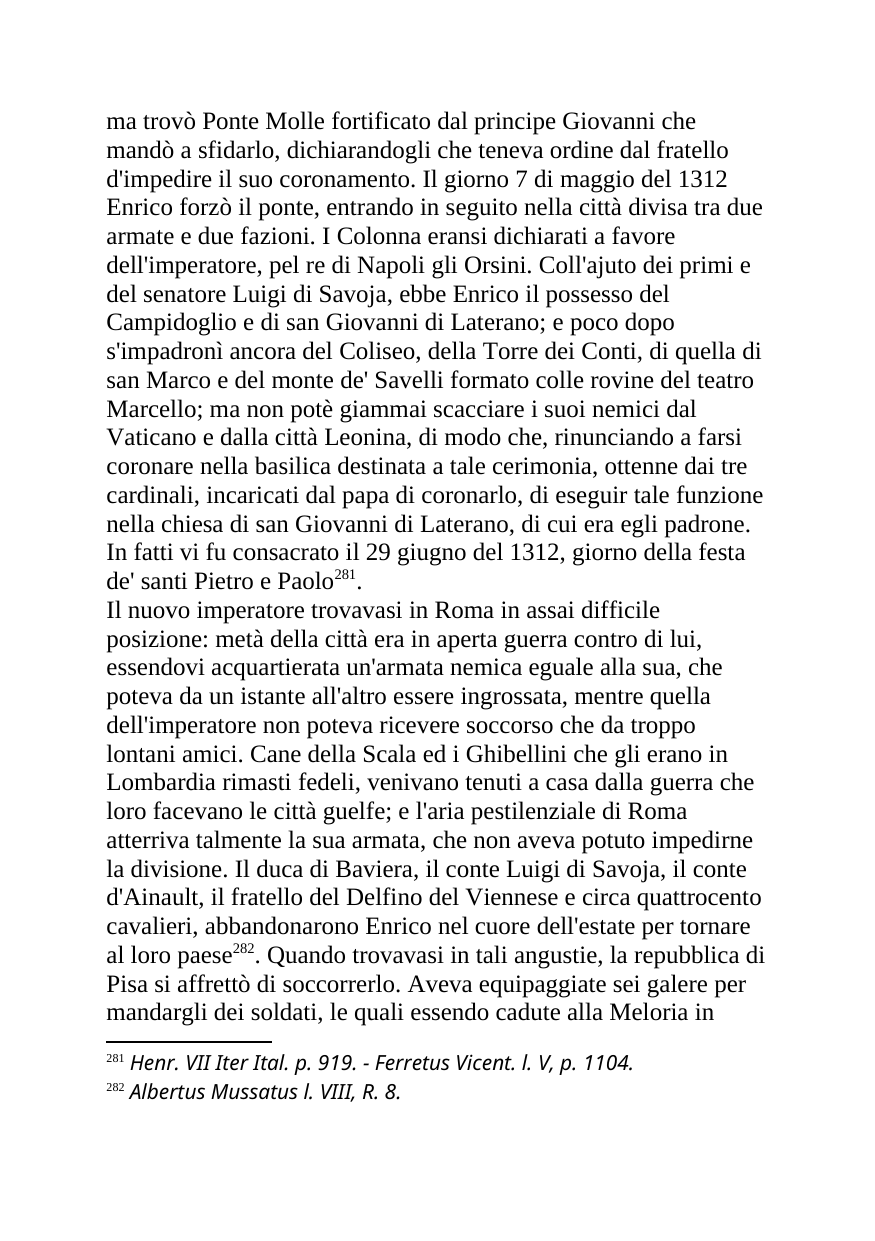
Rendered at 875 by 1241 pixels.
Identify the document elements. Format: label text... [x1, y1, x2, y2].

text ma trovò Ponte Molle fortificato dal principe Giovanni che mandò a sfidarlo, dichiarandogli che teneva ordine dal fratello d'impedire il suo coronamento. Il giorno 7 di maggio del 1312 Enrico forzò il ponte, entrando in seguito nella città divisa tra due armate e due fazioni. I Colonna eransi dichiarati a favore dell'imperatore, pel re di Napoli gli Orsini. Coll'ajuto dei primi e del senatore Luigi di Savoja, ebbe Enrico il possesso del Campidoglio e di san Giovanni di Laterano; e poco dopo s'impadronì ancora del Coliseo, della Torre dei Conti, di quella di san Marco e del monte de' Savelli formato colle rovine del teatro Marcello; ma non potè giammai scacciare i suoi nemici dal Vaticano e dalla città Leonina, di modo che, rinunciando a farsi coronare nella basilica destinata a tale cerimonia, ottenne dai tre cardinali, incaricati dal papa di coronarlo, di eseguir tale funzione nella chiesa di san Giovanni di Laterano, di cui era egli padrone. In fatti vi fu consacrato il 29 giugno del 1312, giorno della festa de' santi Pietro e Paolo. [106, 106, 768, 595]
text Henr. VII Iter Ital. p. 919. - Ferretus Vicent. l. V, p. 1104. [106, 1048, 768, 1077]
text Il nuovo imperatore trovavasi in Roma in assai difficile posizione: metà della città era in aperta guerra contro di lui, essendovi acquartierata un'armata nemica eguale alla sua, che poteva da un istante all'altro essere ingrossata, mentre quella dell'imperatore non poteva ricevere soccorso che da troppo lontani amici. Cane della Scala ed i Ghibellini che gli erano in Lombardia rimasti fedeli, venivano tenuti a casa dalla guerra che loro facevano le città guelfe; e l'aria pestilenziale di Roma atterriva talmente la sua armata, che non aveva potuto impedirne la divisione. Il duca di Baviera, il conte Luigi di Savoja, il conte d'Ainault, il fratello del Delfino del Viennese e circa quattrocento cavalieri, abbandonarono Enrico nel cuore dell'estate per tornare al loro paese. Quando trovavasi in tali angustie, la repubblica di Pisa si affrettò di soccorrerlo. Aveva equipaggiate sei galere per mandargli dei soldati, le quali essendo cadute alla Meloria in [106, 595, 768, 1026]
text Albertus Mussatus l. VIII, R. 8. [106, 1077, 768, 1105]
